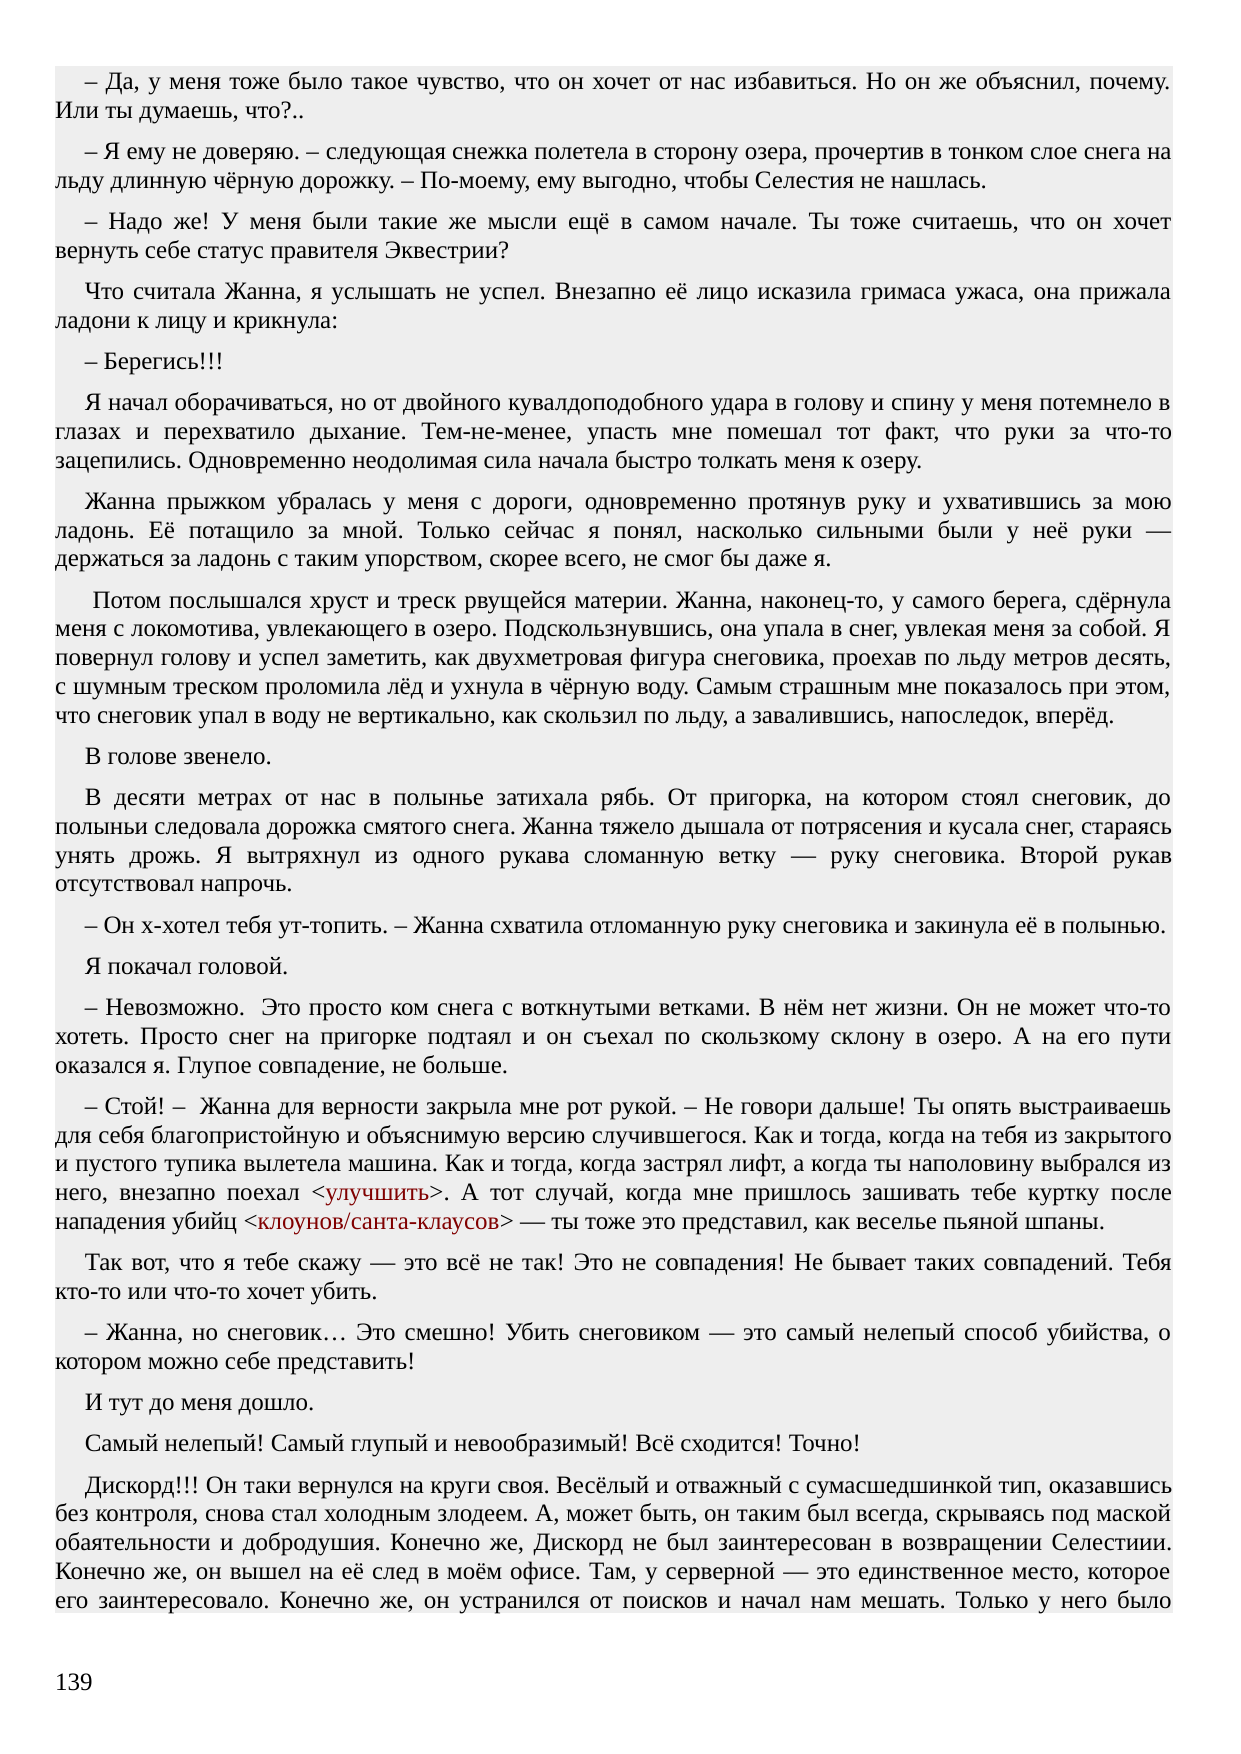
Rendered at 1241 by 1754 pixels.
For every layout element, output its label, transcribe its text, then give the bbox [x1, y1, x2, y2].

text Самый нелепый! Самый глупый и невообразимый! Всё сходится! Точно! [55, 1428, 1173, 1457]
text В голове звенело. [55, 741, 1173, 770]
text В десяти метрах от нас в полынье затихала рябь. От пригорка, на котором стоял снеговик, до полыньи следовала дорожка смятого снега. Жанна тяжело дышала от потрясения и кусала снег, стараясь унять дрожь. Я вытряхнул из одного рукава сломанную ветку — руку снеговика. Второй рукав отсутствовал напрочь. [55, 782, 1173, 897]
text Дискорд!!! Он таки вернулся на круги своя. Весёлый и отважный с сумасшедшинкой тип, оказавшись без контроля, снова стал холодным злодеем. А, может быть, он таким был всегда, скрываясь под маской обаятельности и добродушия. Конечно же, Дискорд не был заинтересован в возвращении Селестиии. Конечно же, он вышел на её след в моём офисе. Там, у серверной — это единственное место, которое его заинтересовало. Конечно же, он устранился от поисков и начал нам мешать. Только у него было [55, 1470, 1173, 1613]
text Что считала Жанна, я услышать не успел. Внезапно её лицо исказила гримаса ужаса, она прижала ладони к лицу и крикнула: [55, 276, 1173, 333]
text Я начал оборачиваться, но от двойного кувалдоподобного удара в голову и спину у меня потемнело в глазах и перехватило дыхание. Тем-не-менее, упасть мне помешал тот факт, что руки за что-то зацепились. Одновременно неодолимая сила начала быстро толкать меня к озеру. [55, 387, 1173, 473]
text Я покачал головой. [55, 951, 1173, 980]
text – Берегись!!! [55, 346, 1173, 375]
text – Надо же! У меня были такие же мысли ещё в самом начале. Ты тоже считаешь, что он хочет вернуть себе статус правителя Эквестрии? [55, 206, 1173, 263]
text – Я ему не доверяю. – следующая снежка полетела в сторону озера, прочертив в тонком слое снега на льду длинную чёрную дорожку. – По-моему, ему выгодно, чтобы Селестия не нашлась. [55, 136, 1173, 193]
text Жанна прыжком убралась у меня с дороги, одновременно протянув руку и ухватившись за мою ладонь. Её потащило за мной. Только сейчас я понял, насколько сильными были у неё руки — держаться за ладонь с таким упорством, скорее всего, не смог бы даже я. [55, 486, 1173, 572]
text И тут до меня дошло. [55, 1387, 1173, 1416]
text – Он х-хотел тебя ут-топить. – Жанна схватила отломанную руку снеговика и закинула её в полынью. [55, 910, 1173, 938]
text Потом послышался хруст и треск рвущейся материи. Жанна, наконец-то, у самого берега, сдёрнула меня с локомотива, увлекающего в озеро. Подскользнувшись, она упала в снег, увлекая меня за собой. Я повернул голову и успел заметить, как двухметровая фигура снеговика, проехав по льду метров десять, с шумным треском проломила лёд и ухнула в чёрную воду. Самым страшным мне показалось при этом, что снеговик упал в воду не вертикально, как скользил по льду, а завалившись, напоследок, вперёд. [55, 585, 1173, 728]
text Так вот, что я тебе скажу — это всё не так! Это не совпадения! Не бывает таких совпадений. Тебя кто-то или что-то хочет убить. [55, 1247, 1173, 1305]
text – Стой! – Жанна для верности закрыла мне рот рукой. – Не говори дальше! Ты опять выстраиваешь для себя благопристойную и объяснимую версию случившегося. Как и тогда, когда на тебя из закрытого и пустого тупика вылетела машина. Как и тогда, когда застрял лифт, а когда ты наполовину выбрался из него, внезапно поехал <улучшить>. А тот случай, когда мне пришлось зашивать тебе куртку после нападения убийц <клоунов/санта-клаусов> — ты тоже это представил, как веселье пьяной шпаны. [55, 1091, 1173, 1235]
text – Невозможно. Это просто ком снега с воткнутыми ветками. В нём нет жизни. Он не может что-то хотеть. Просто снег на пригорке подтаял и он съехал по скользкому склону в озеро. А на его пути оказался я. Глупое совпадение, не больше. [55, 992, 1173, 1078]
text – Жанна, но снеговик… Это смешно! Убить снеговиком — это самый нелепый способ убийства, о котором можно себе представить! [55, 1317, 1173, 1375]
text – Да, у меня тоже было такое чувство, что он хочет от нас избавиться. Но он же объяснил, почему. Или ты думаешь, что?.. [55, 66, 1173, 123]
